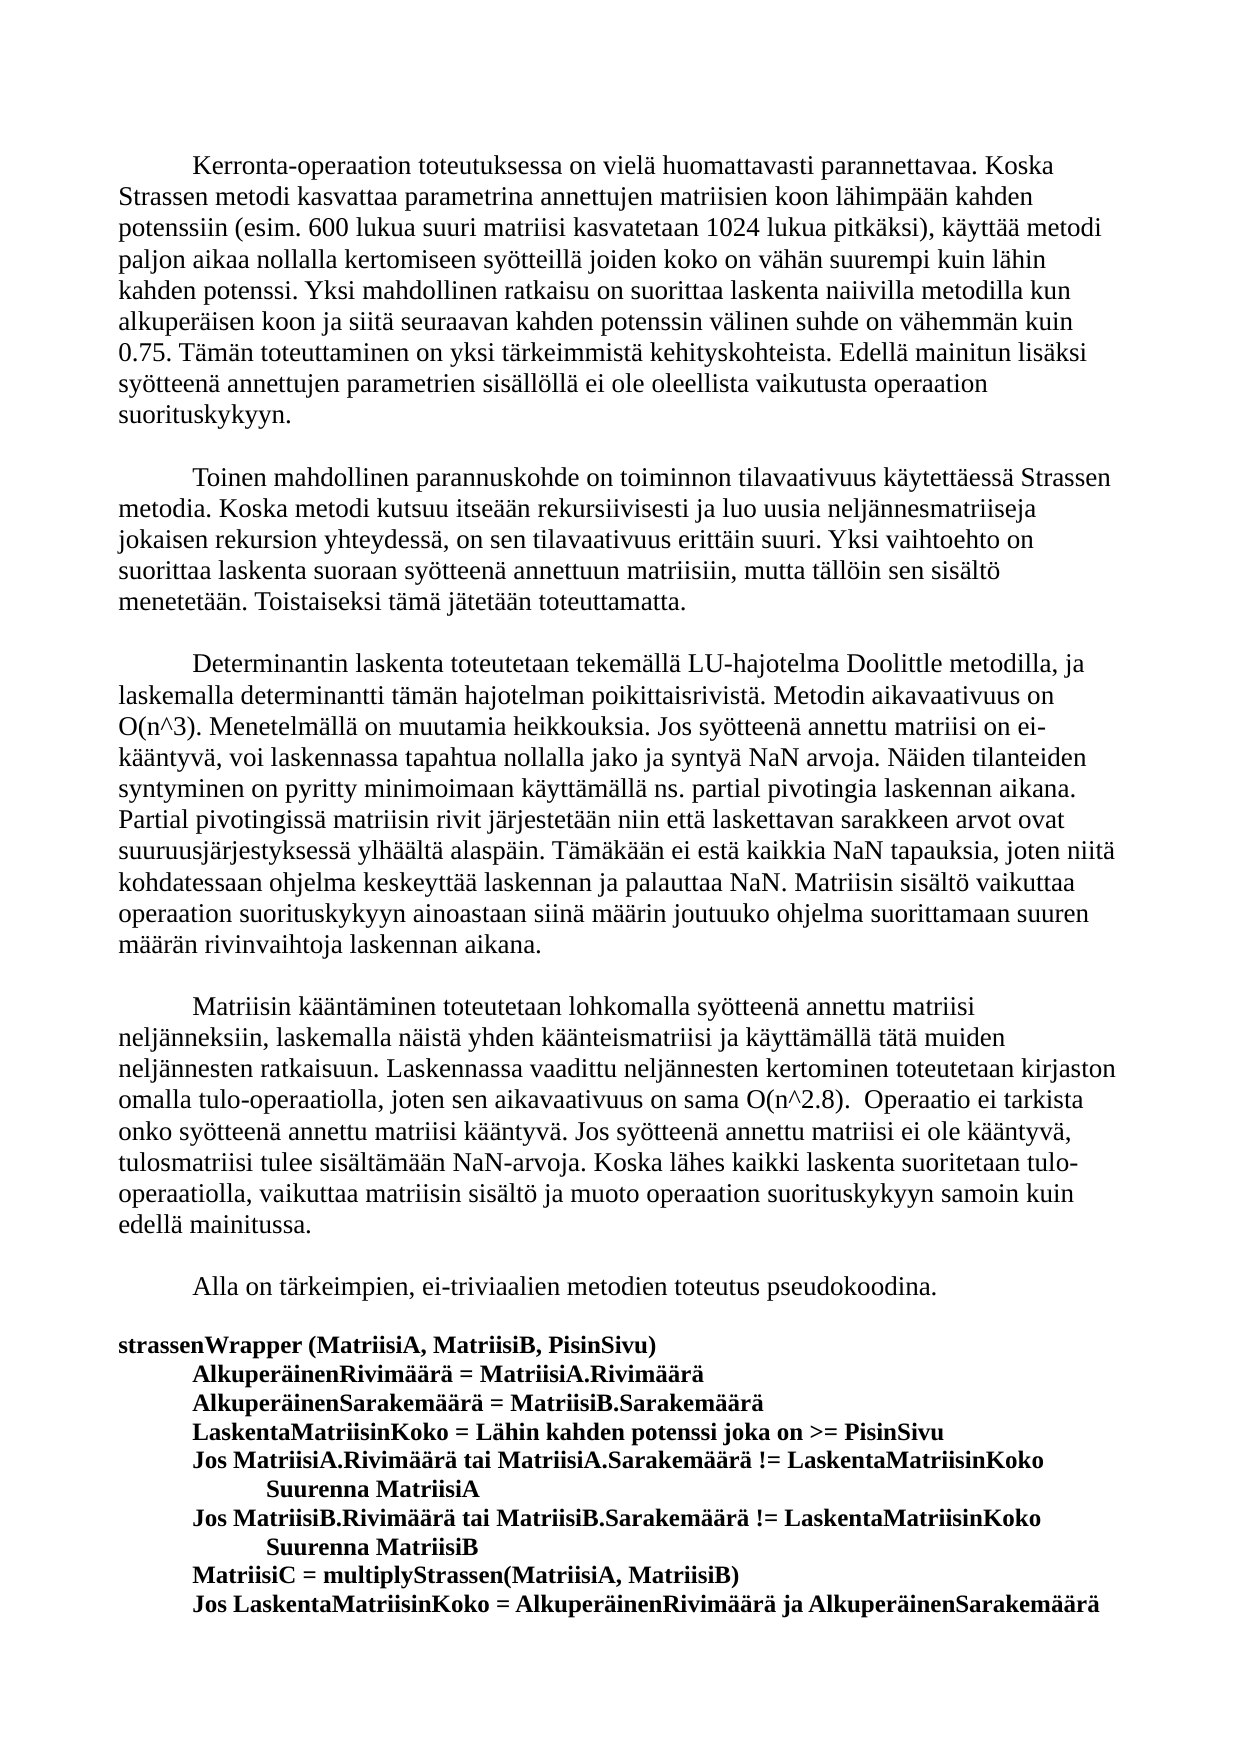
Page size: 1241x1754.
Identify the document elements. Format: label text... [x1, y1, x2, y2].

text AlkuperäinenRivimäärä = MatriisiA.Rivimäärä [118, 1359, 1122, 1388]
text Suurenna MatriisiB [118, 1532, 1122, 1560]
text Kerronta-operaation toteutuksessa on vielä huomattavasti parannettavaa. Koska Strassen metodi kasvattaa parametrina annettujen matriisien koon lähimpään kahden potenssiin (esim. 600 lukua suuri matriisi kasvatetaan 1024 lukua pitkäksi), käyttää metodi paljon aikaa nollalla kertomiseen syötteillä joiden koko on vähän suurempi kuin lähin kahden potenssi. Yksi mahdollinen ratkaisu on suorittaa laskenta naiivilla metodilla kun alkuperäisen koon ja siitä seuraavan kahden potenssin välinen suhde on vähemmän kuin 0.75. Tämän toteuttaminen on yksi tärkeimmistä kehityskohteista. Edellä mainitun lisäksi syötteenä annettujen parametrien sisällöllä ei ole oleellista vaikutusta operaation suorituskykyyn. [118, 149, 1122, 429]
text LaskentaMatriisinKoko = Lähin kahden potenssi joka on >= PisinSivu [118, 1417, 1122, 1445]
text Toinen mahdollinen parannuskohde on toiminnon tilavaativuus käytettäessä Strassen metodia. Koska metodi kutsuu itseään rekursiivisesti ja luo uusia neljännesmatriiseja jokaisen rekursion yhteydessä, on sen tilavaativuus erittäin suuri. Yksi vaihtoehto on suorittaa laskenta suoraan syötteenä annettuun matriisiin, mutta tällöin sen sisältö menetetään. Toistaiseksi tämä jätetään toteuttamatta. [118, 461, 1122, 616]
text Suurenna MatriisiA [118, 1474, 1122, 1503]
text Determinantin laskenta toteutetaan tekemällä LU-hajotelma Doolittle metodilla, ja laskemalla determinantti tämän hajotelman poikittaisrivistä. Metodin aikavaativuus on O(n^3). Menetelmällä on muutamia heikkouksia. Jos syötteenä annettu matriisi on ei-kääntyvä, voi laskennassa tapahtua nollalla jako ja syntyä NaN arvoja. Näiden tilanteiden syntyminen on pyritty minimoimaan käyttämällä ns. partial pivotingia laskennan aikana. Partial pivotingissä matriisin rivit järjestetään niin että laskettavan sarakkeen arvot ovat suuruusjärjestyksessä ylhäältä alaspäin. Tämäkään ei estä kaikkia NaN tapauksia, joten niitä kohdatessaan ohjelma keskeyttää laskennan ja palauttaa NaN. Matriisin sisältö vaikuttaa operaation suorituskykyyn ainoastaan siinä määrin joutuuko ohjelma suorittamaan suuren määrän rivinvaihtoja laskennan aikana. [118, 648, 1122, 959]
text Alla on tärkeimpien, ei-triviaalien metodien toteutus pseudokoodina. [118, 1271, 1122, 1302]
text Jos MatriisiB.Rivimäärä tai MatriisiB.Sarakemäärä != LaskentaMatriisinKoko [118, 1503, 1122, 1532]
text Jos LaskentaMatriisinKoko = AlkuperäinenRivimäärä ja AlkuperäinenSarakemäärä [118, 1589, 1122, 1618]
text AlkuperäinenSarakemäärä = MatriisiB.Sarakemäärä [118, 1388, 1122, 1417]
text Matriisin kääntäminen toteutetaan lohkomalla syötteenä annettu matriisi neljänneksiin, laskemalla näistä yhden käänteismatriisi ja käyttämällä tätä muiden neljännesten ratkaisuun. Laskennassa vaadittu neljännesten kertominen toteutetaan kirjaston omalla tulo-operaatiolla, joten sen aikavaativuus on sama O(n^2.8). Operaatio ei tarkista onko syötteenä annettu matriisi kääntyvä. Jos syötteenä annettu matriisi ei ole kääntyvä, tulosmatriisi tulee sisältämään NaN-arvoja. Koska lähes kaikki laskenta suoritetaan tulo-operaatiolla, vaikuttaa matriisin sisältö ja muoto operaation suorituskykyyn samoin kuin edellä mainitussa. [118, 990, 1122, 1239]
text strassenWrapper (MatriisiA, MatriisiB, PisinSivu) [118, 1330, 1122, 1359]
text MatriisiC = multiplyStrassen(MatriisiA, MatriisiB) [118, 1560, 1122, 1589]
text Jos MatriisiA.Rivimäärä tai MatriisiA.Sarakemäärä != LaskentaMatriisinKoko [118, 1445, 1122, 1474]
